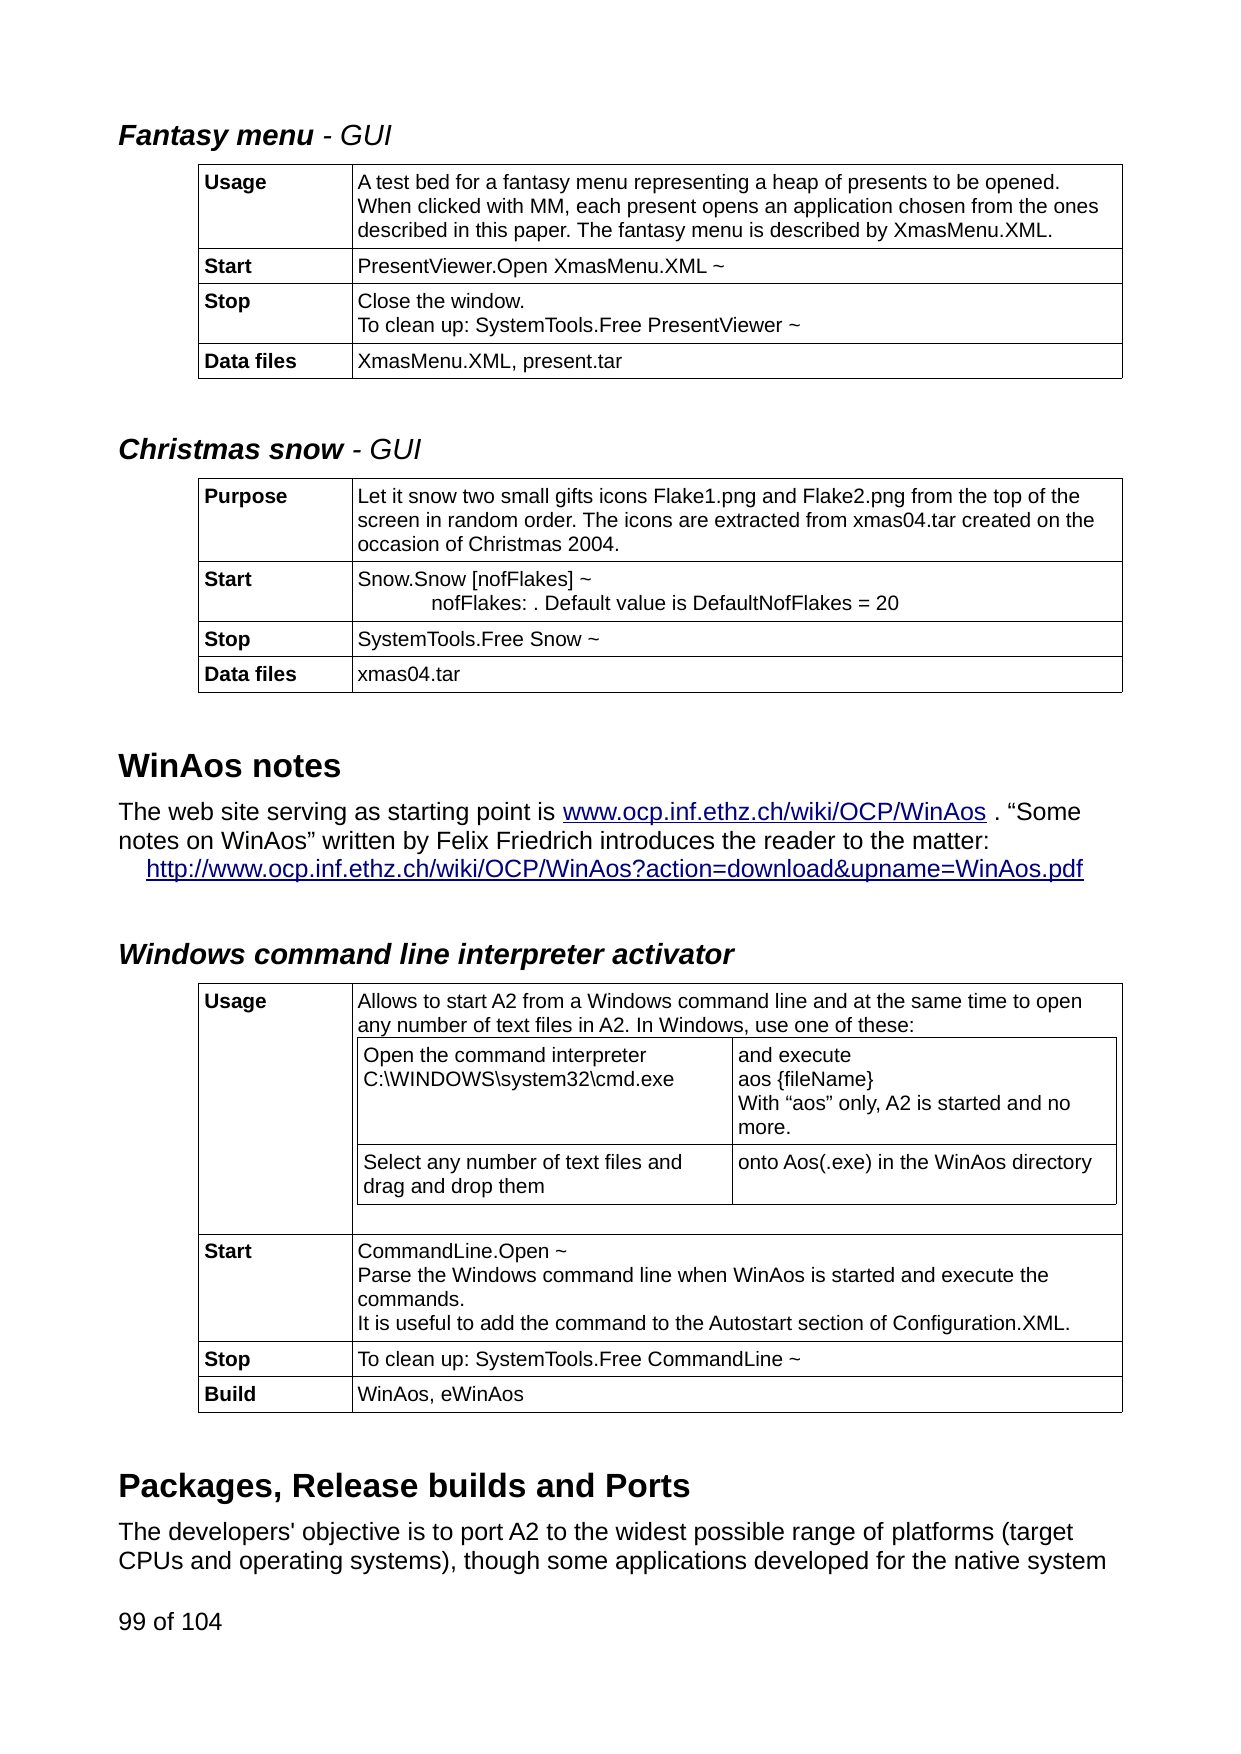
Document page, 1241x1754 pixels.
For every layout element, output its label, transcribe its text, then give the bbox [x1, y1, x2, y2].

table_cell SystemTools.Free Snow ~ [353, 622, 1122, 656]
subtitle WinAos notes [118, 746, 1122, 784]
table_header Purpose [199, 479, 352, 561]
table_cell Stop [199, 284, 352, 343]
table_cell Close the window. To clean up: SystemTools.Free PresentViewer ~ [353, 284, 1122, 343]
table_cell XmasMenu.XML, present.tar [353, 344, 1122, 378]
table_cell WinAos, eWinAos [353, 1377, 1122, 1412]
table_header and execute aos {fileName} With “aos” only, A2 is started and no more. [733, 1038, 1116, 1144]
table_cell Build [199, 1377, 352, 1412]
table_cell CommandLine.Open ~ Parse the Windows command line when WinAos is started and execute the commands. It is useful to add the command to the Autostart section of Configuration.XML. [353, 1235, 1122, 1341]
table_cell Stop [199, 1342, 352, 1376]
table_header Allows to start A2 from a Windows command line and at the same time to open any number of text files in A2. In Windows, use one of these: [353, 984, 1122, 1233]
table_header Let it snow two small gifts icons Flake1.png and Flake2.png from the top of the screen in random order. The icons are extracted from xmas04.tar created on the occasion of Christmas 2004. [353, 479, 1122, 561]
table_cell Start [199, 562, 352, 621]
text The developers' objective is to port A2 to the widest possible range of platforms (target CPUs and operating systems), though some applications developed for the native system [118, 1517, 1122, 1574]
table_cell Select any number of text files and drag and drop them [358, 1145, 732, 1204]
subtitle Windows command line interpreter activator [118, 937, 1122, 971]
table_cell Start [199, 1235, 352, 1341]
table_cell Start [199, 249, 352, 283]
table_cell onto Aos(.exe) in the WinAos directory [733, 1145, 1116, 1204]
table_header Usage [199, 984, 352, 1233]
subtitle Fantasy menu - GUI [118, 118, 1122, 152]
table_cell xmas04.tar [353, 657, 1122, 692]
table_cell PresentViewer.Open XmasMenu.XML ~ [353, 249, 1122, 283]
table_cell Snow.Snow [nofFlakes] ~ nofFlakes: . Default value is DefaultNofFlakes = 20 [353, 562, 1122, 621]
subtitle Christmas snow - GUI [118, 432, 1122, 466]
table_header Open the command interpreter C:\WINDOWS\system32\cmd.exe [358, 1038, 732, 1144]
table_header A test bed for a fantasy menu representing a heap of presents to be opened. When clicked with MM, each present opens an application chosen from the ones described in this paper. The fantasy menu is described by XmasMenu.XML. [353, 165, 1122, 248]
subtitle Packages, Release builds and Ports [118, 1466, 1122, 1504]
text The web site serving as starting point is www.ocp.inf.ethz.ch/wiki/OCP/WinAos . “Some notes on WinAos” written by Felix Friedrich introduces the reader to the matter: [118, 797, 1122, 854]
table_cell To clean up: SystemTools.Free CommandLine ~ [353, 1342, 1122, 1376]
table_header Usage [199, 165, 352, 248]
table_cell Data files [199, 657, 352, 692]
table_cell Data files [199, 344, 352, 378]
text http://www.ocp.inf.ethz.ch/wiki/OCP/WinAos?action=download&upname=WinAos.pdf [118, 854, 1122, 883]
table_cell Stop [199, 622, 352, 656]
